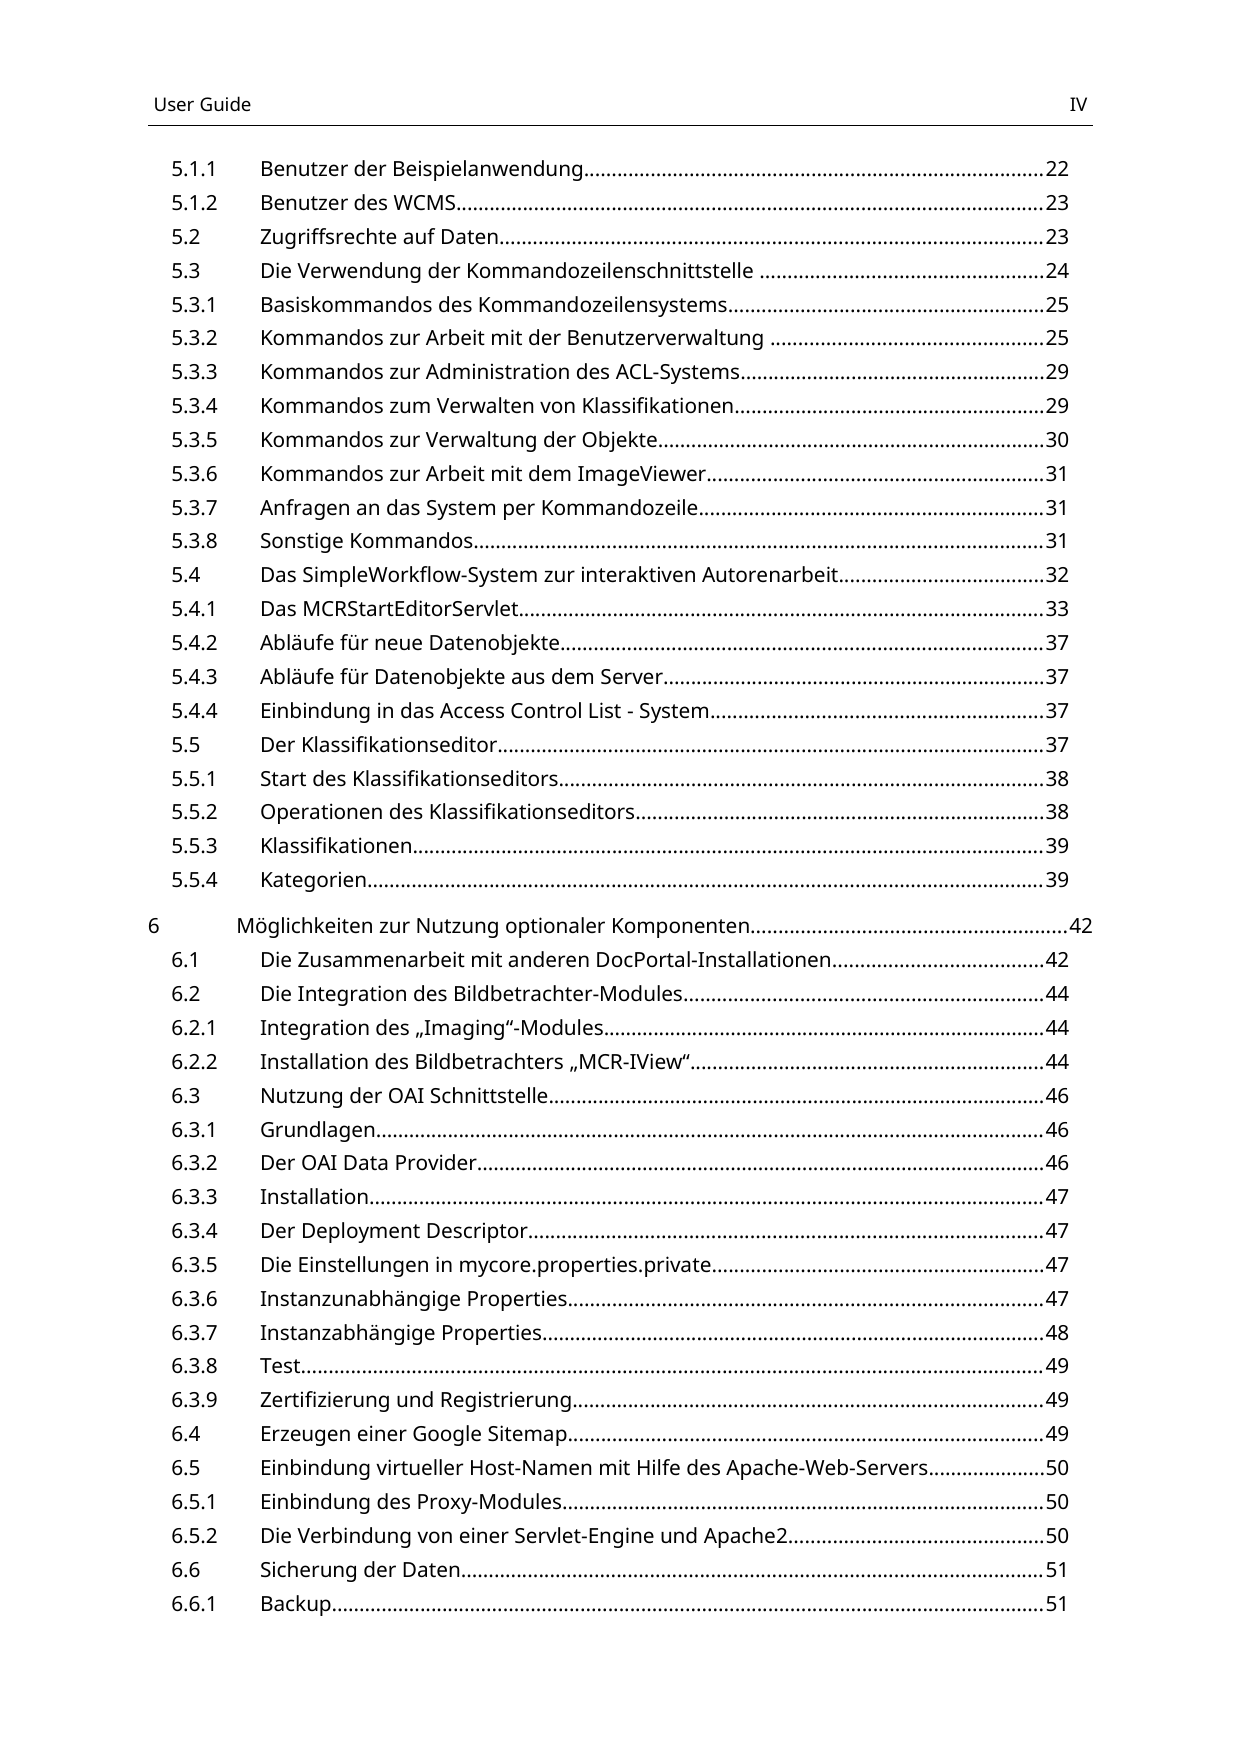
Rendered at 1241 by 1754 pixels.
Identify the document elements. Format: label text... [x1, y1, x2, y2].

text 5.5 Der Klassifikationseditor 37 [171, 730, 1069, 758]
text 5.3.7 Anfragen an das System per Kommandozeile 31 [171, 493, 1069, 521]
text 5.5.3 Klassifikationen 39 [171, 831, 1069, 859]
text 6.6 Sicherung der Daten 51 [171, 1555, 1069, 1583]
text 5.4 Das SimpleWorkflow-System zur interaktiven Autorenarbeit 32 [171, 561, 1069, 589]
text 5.1.2 Benutzer des WCMS 23 [171, 188, 1069, 216]
text 5.3 Die Verwendung der Kommandozeilenschnittstelle 24 [171, 256, 1069, 284]
text 5.4.1 Das MCRStartEditorServlet 33 [171, 594, 1069, 623]
text 6.3.8 Test 49 [171, 1352, 1069, 1380]
text 5.3.5 Kommandos zur Verwaltung der Objekte 30 [171, 425, 1069, 453]
text 6 Möglichkeiten zur Nutzung optionaler Komponenten 42 [148, 912, 1093, 940]
text 6.3.3 Installation 47 [171, 1182, 1069, 1211]
text 5.3.3 Kommandos zur Administration des ACL-Systems 29 [171, 357, 1069, 386]
text 6.3.1 Grundlagen 46 [171, 1115, 1069, 1143]
text 5.3.2 Kommandos zur Arbeit mit der Benutzerverwaltung 25 [171, 323, 1069, 352]
text 5.4.3 Abläufe für Datenobjekte aus dem Server 37 [171, 662, 1069, 690]
text 6.5.1 Einbindung des Proxy-Modules 50 [171, 1487, 1069, 1515]
text 5.4.4 Einbindung in das Access Control List - System 37 [171, 696, 1069, 724]
text 5.3.1 Basiskommandos des Kommandozeilensystems 25 [171, 290, 1069, 318]
text 6.2.1 Integration des „Imaging“-Modules 44 [171, 1013, 1069, 1041]
text 6.3 Nutzung der OAI Schnittstelle 46 [171, 1081, 1069, 1109]
text 5.3.8 Sonstige Kommandos 31 [171, 527, 1069, 555]
text 6.2 Die Integration des Bildbetrachter-Modules 44 [171, 979, 1069, 1007]
text 5.5.1 Start des Klassifikationseditors 38 [171, 764, 1069, 792]
text 6.5.2 Die Verbindung von einer Servlet-Engine und Apache2 50 [171, 1521, 1069, 1549]
text 6.3.4 Der Deployment Descriptor 47 [171, 1216, 1069, 1244]
text 6.4 Erzeugen einer Google Sitemap 49 [171, 1419, 1069, 1448]
text 6.3.7 Instanzabhängige Properties 48 [171, 1318, 1069, 1346]
text 5.5.2 Operationen des Klassifikationseditors 38 [171, 797, 1069, 826]
text 5.4.2 Abläufe für neue Datenobjekte 37 [171, 628, 1069, 656]
text 5.2 Zugriffsrechte auf Daten 23 [171, 222, 1069, 250]
text 6.3.2 Der OAI Data Provider 46 [171, 1148, 1069, 1177]
text 5.3.6 Kommandos zur Arbeit mit dem ImageViewer 31 [171, 459, 1069, 487]
text 6.1 Die Zusammenarbeit mit anderen DocPortal-Installationen 42 [171, 945, 1069, 974]
text 6.2.2 Installation des Bildbetrachters „MCR-IView“ 44 [171, 1047, 1069, 1075]
text 5.5.4 Kategorien 39 [171, 865, 1069, 893]
text 5.3.4 Kommandos zum Verwalten von Klassifikationen 29 [171, 391, 1069, 419]
text 5.1.1 Benutzer der Beispielanwendung 22 [171, 154, 1069, 182]
text 6.3.5 Die Einstellungen in mycore.properties.private 47 [171, 1250, 1069, 1278]
text 6.5 Einbindung virtueller Host-Namen mit Hilfe des Apache-Web-Servers 50 [171, 1453, 1069, 1481]
text 6.3.6 Instanzunabhängige Properties 47 [171, 1284, 1069, 1312]
text 6.3.9 Zertifizierung und Registrierung 49 [171, 1386, 1069, 1414]
text 6.6.1 Backup 51 [171, 1589, 1069, 1617]
